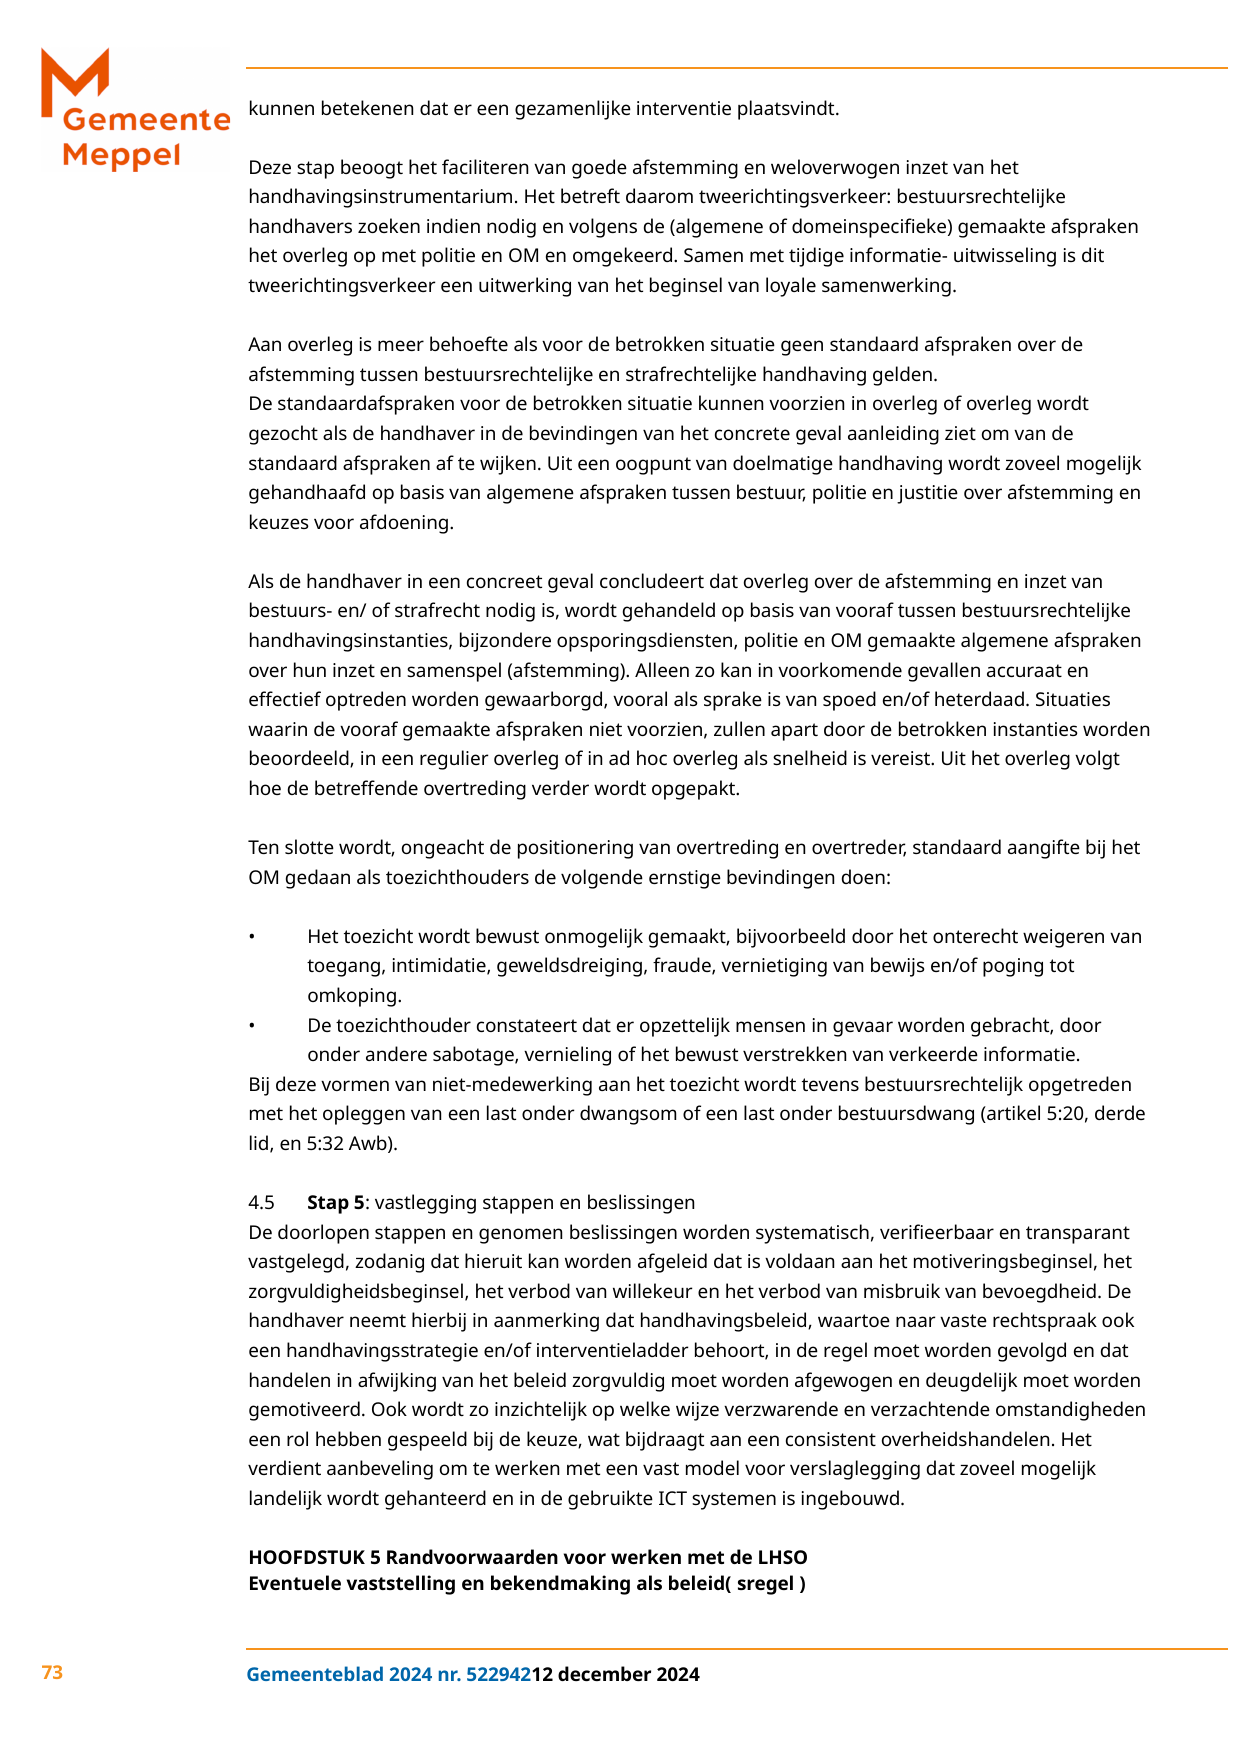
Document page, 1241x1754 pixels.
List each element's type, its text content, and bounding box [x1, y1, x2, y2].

list Stap 5: vastlegging stappen en beslissingen [248, 1189, 1152, 1215]
text De standaardafspraken voor de betrokken situatie kunnen voorzien in overleg of overleg wordt gezocht als de handhaver in de bevindingen van het concrete geval aanleiding ziet om van de standaard afspraken af te wijken. Uit een oogpunt van doelmatige handhaving wordt zoveel mogelijk gehandhaafd op basis van algemene afspraken tussen bestuur, politie en justitie over afstemming en keuzes voor afdoening. [248, 391, 1152, 535]
text HOOFDSTUK 5 Randvoorwaarden voor werken met de LHSO [248, 1544, 1152, 1570]
text Als de handhaver in een concreet geval concludeert dat overleg over de afstemming en inzet van bestuurs- en/ of strafrecht nodig is, wordt gehandeld op basis van vooraf tussen bestuursrechtelijke handhavingsinstanties, bijzondere opsporingsdiensten, politie en OM gemaakte algemene afspraken over hun inzet en samenspel (afstemming). Alleen zo kan in voorkomende gevallen accuraat en effectief optreden worden gewaarborgd, vooral als sprake is van spoed en/of heterdaad. Situaties waarin de vooraf gemaakte afspraken niet voorzien, zullen apart door de betrokken instanties worden beoordeeld, in een regulier overleg of in ad hoc overleg als snelheid is vereist. Uit het overleg volgt hoe de betreffende overtreding verder wordt opgepakt. [248, 568, 1152, 801]
picture [41, 47, 231, 172]
text Eventuele vaststelling en bekendmaking als beleid( sregel ) [248, 1570, 1152, 1596]
text De doorlopen stappen en genomen beslissingen worden systematisch, verifieerbaar en transparant vastgelegd, zodanig dat hieruit kan worden afgeleid dat is voldaan aan het motiveringsbeginsel, het zorgvuldigheidsbeginsel, het verbod van willekeur en het verbod van misbruik van bevoegdheid. De handhaver neemt hierbij in aanmerking dat handhavingsbeleid, waartoe naar vaste rechtspraak ook een handhavingsstrategie en/of interventieladder behoort, in de regel moet worden gevolgd en dat handelen in afwijking van het beleid zorgvuldig moet worden afgewogen en deugdelijk moet worden gemotiveerd. Ook wordt zo inzichtelijk op welke wijze verzwarende en verzachtende omstandigheden een rol hebben gespeeld bij de keuze, wat bijdraagt aan een consistent overheidshandelen. Het verdient aanbeveling om te werken met een vast model voor verslaglegging dat zoveel mogelijk landelijk wordt gehanteerd en in de gebruikte ICT systemen is ingebouwd. [248, 1219, 1152, 1511]
text kunnen betekenen dat er een gezamenlijke interventie plaatsvindt. [248, 95, 1152, 121]
text Bij deze vormen van niet-medewerking aan het toezicht wordt tevens bestuursrechtelijk opgetreden met het opleggen van een last onder dwangsom of een last onder bestuursdwang (artikel 5:20, derde lid, en 5:32 Awb). [248, 1071, 1152, 1156]
text Ten slotte wordt, ongeacht de positionering van overtreding en overtreder, standaard aangifte bij het OM gedaan als toezichthouders de volgende ernstige bevindingen doen: [248, 834, 1152, 890]
list De toezichthouder constateert dat er opzettelijk mensen in gevaar worden gebracht, door onder andere sabotage, vernieling of het bewust verstrekken van verkeerde informatie. [248, 1012, 1152, 1067]
list Het toezicht wordt bewust onmogelijk gemaakt, bijvoorbeeld door het onterecht weigeren van toegang, intimidatie, geweldsdreiging, fraude, vernietiging van bewijs en/of poging tot omkoping. [248, 923, 1152, 1008]
text Deze stap beoogt het faciliteren van goede afstemming en weloverwogen inzet van het handhavingsinstrumentarium. Het betreft daarom tweerichtingsverkeer: bestuursrechtelijke handhavers zoeken indien nodig en volgens de (algemene of domeinspecifieke) gemaakte afspraken het overleg op met politie en OM en omgekeerd. Samen met tijdige informatie- uitwisseling is dit tweerichtingsverkeer een uitwerking van het beginsel van loyale samenwerking. [248, 154, 1152, 298]
text Aan overleg is meer behoefte als voor de betrokken situatie geen standaard afspraken over de afstemming tussen bestuursrechtelijke en strafrechtelijke handhaving gelden. [248, 331, 1152, 387]
